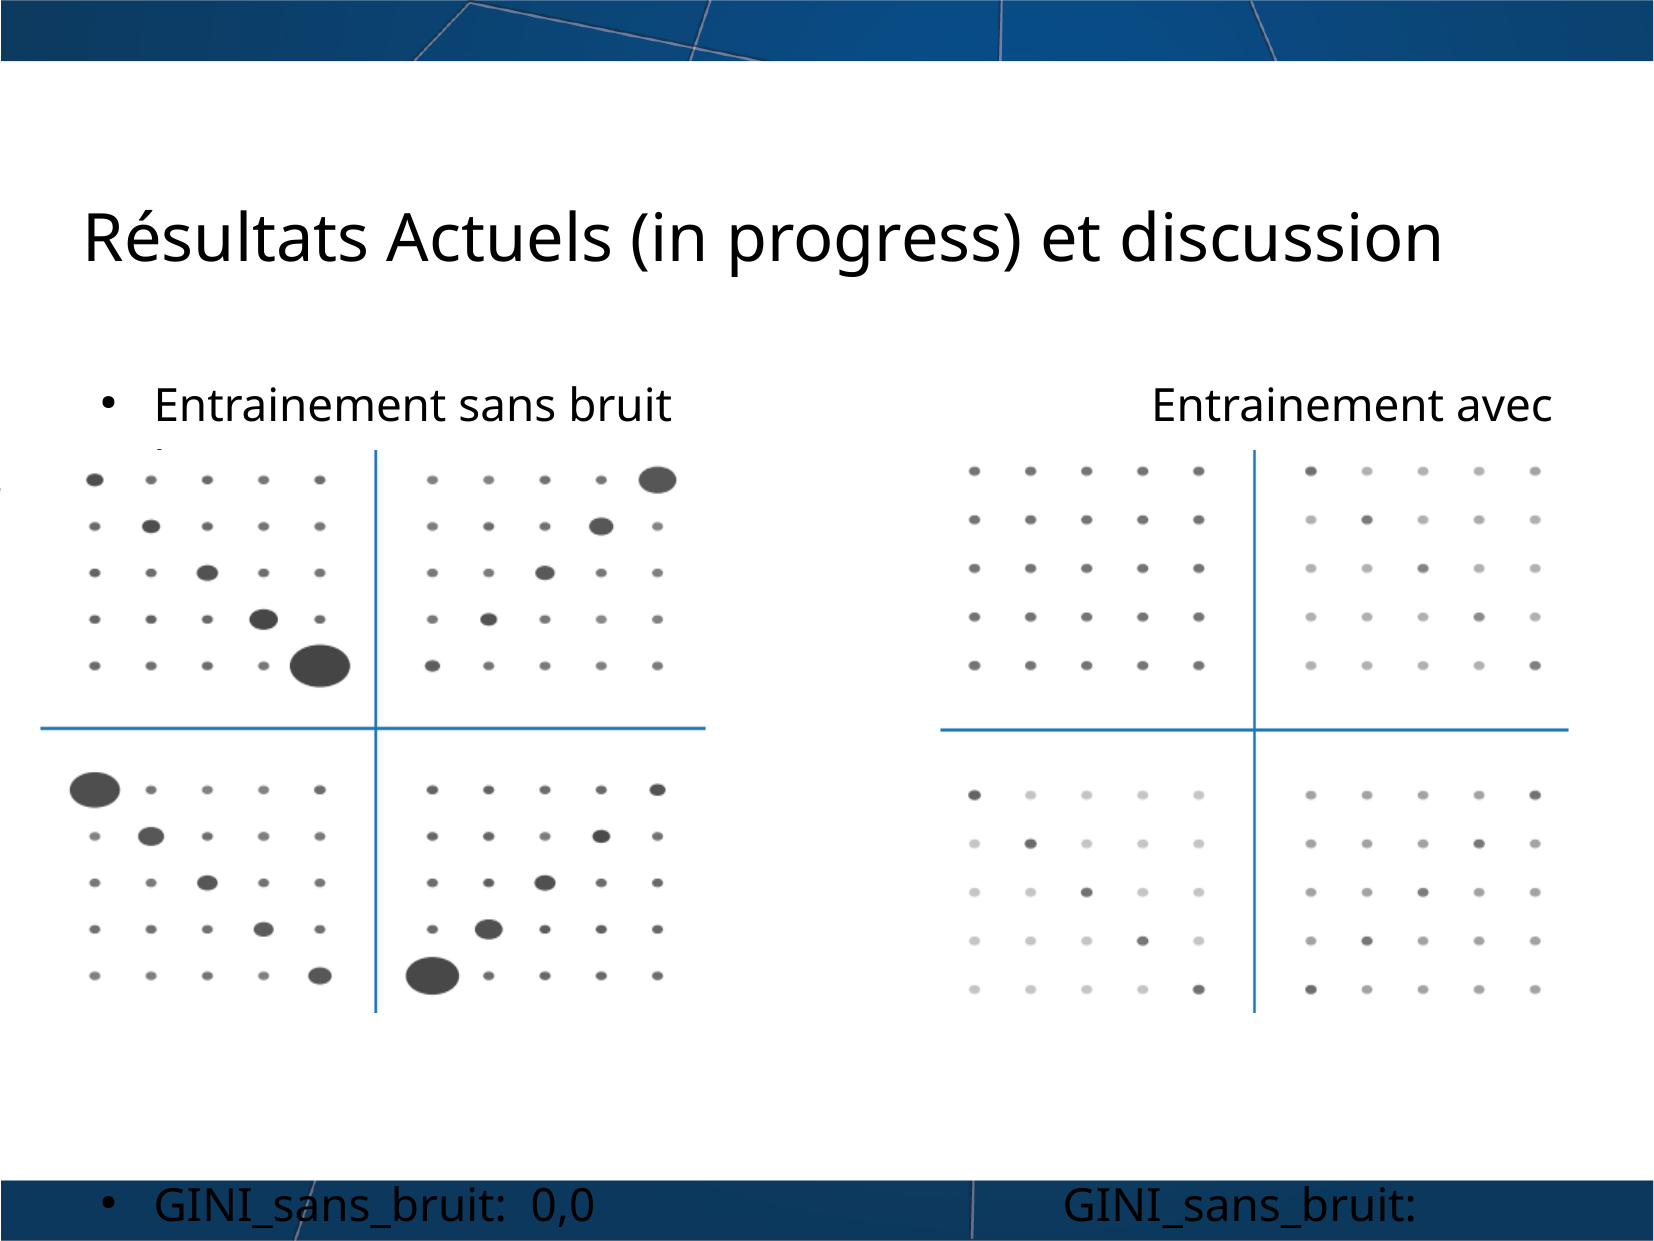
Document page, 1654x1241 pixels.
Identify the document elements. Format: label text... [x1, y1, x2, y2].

title Résultats Actuels (in progress) et discussion [82, 132, 1571, 340]
list Entrainement sans bruit Entrainement avec bruit GINI_sans_bruit: 0,0 GINI_sans_bruit: GINI_avec_bruit: GINI_avec_bruit: [82, 372, 1571, 1146]
picture [0, 0, 1654, 1241]
